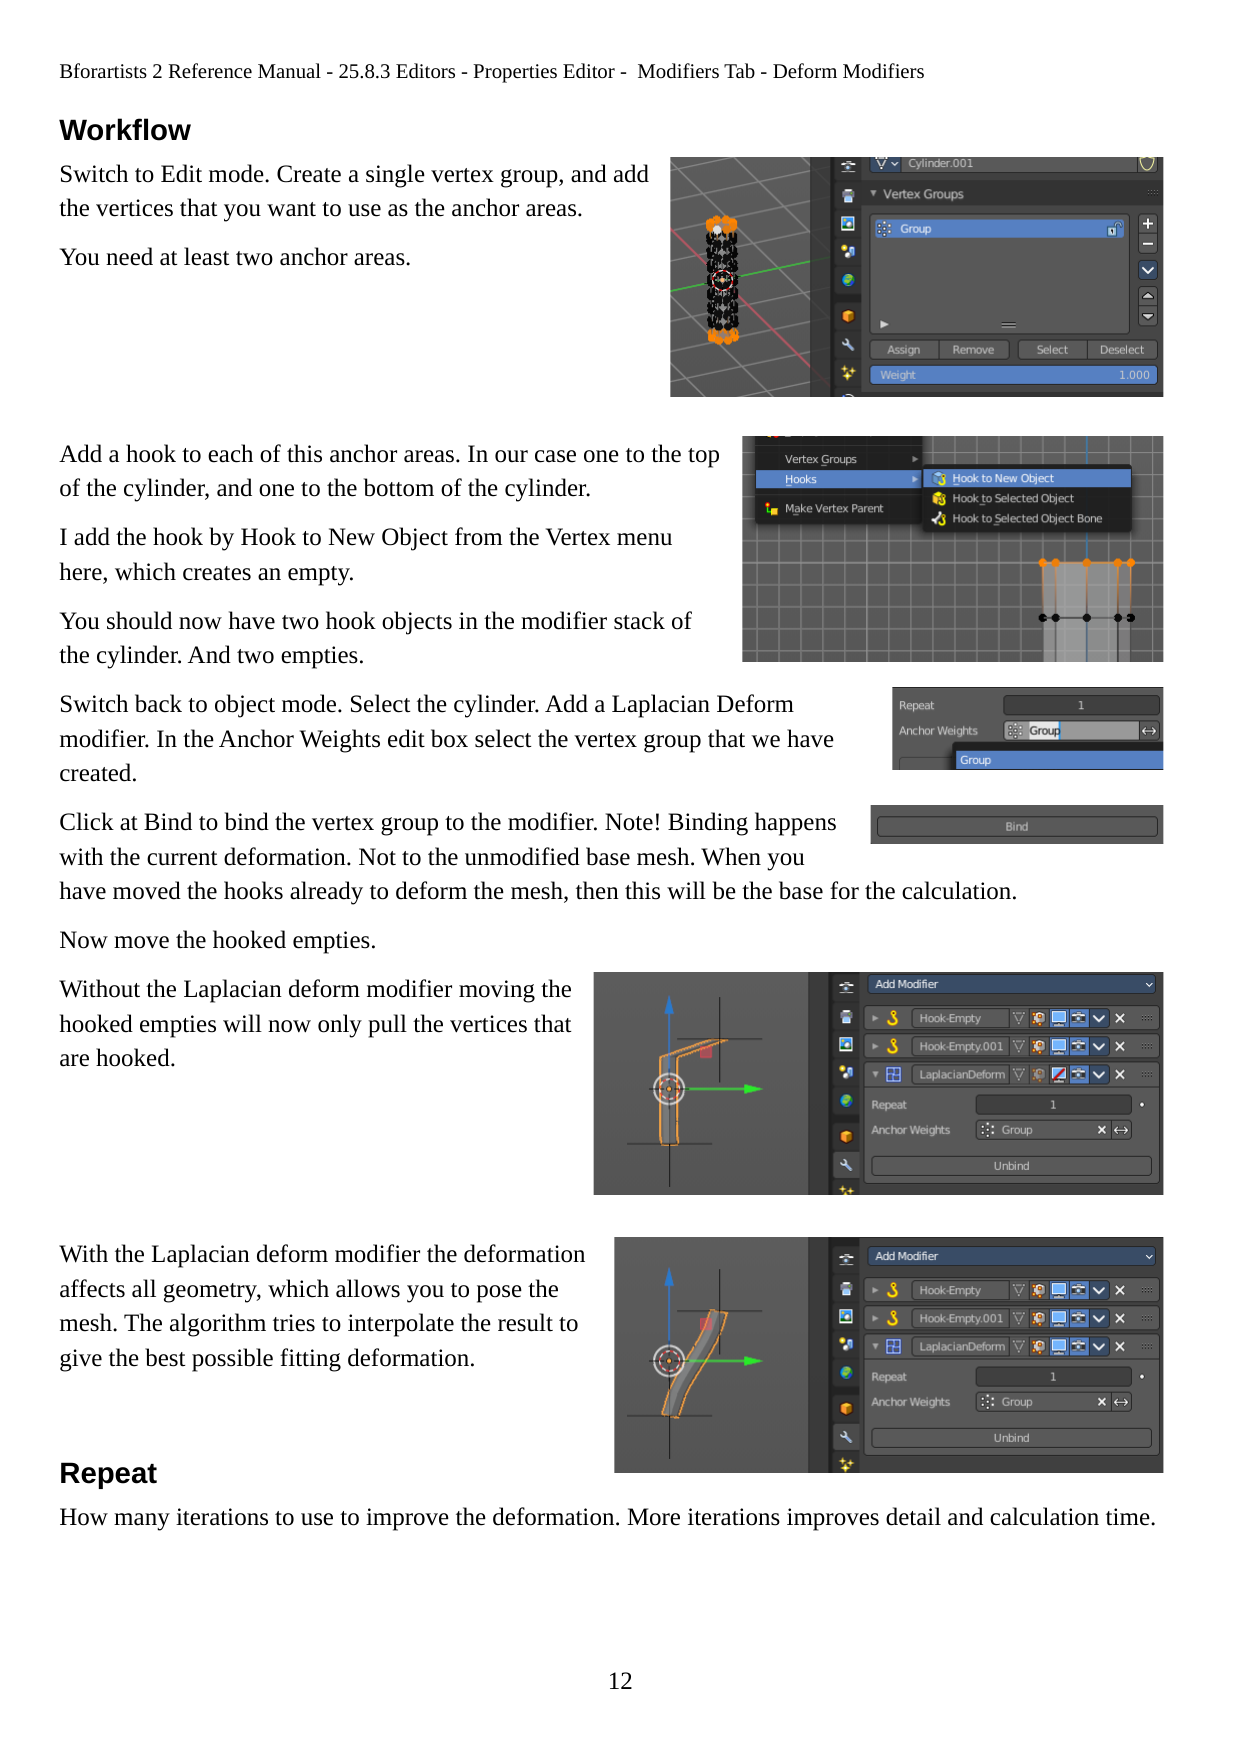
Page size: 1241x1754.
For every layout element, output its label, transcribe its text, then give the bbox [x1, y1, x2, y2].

text Add a hook to each of this anchor areas. In our case one to the top of the cylinder, and one to the bottom of the cylinder. [59, 439, 742, 502]
text Switch back to object mode. Select the cylinder. Add a Laplacian Deform modifier. In the Anchor Weights edit box select the vertex group that we have created. [59, 689, 1181, 787]
subtitle Repeat [59, 1456, 1181, 1489]
picture [614, 1237, 1164, 1473]
text I add the hook by Hook to New Object from the Vertex menu here, which creates an empty. [59, 522, 742, 585]
text Click at Bind to bind the vertex group to the modifier. Note! Binding happens with the current deformation. Not to the unmodified base mesh. When you have moved the hooks already to deform the mesh, then this will be the base for the calculation. [59, 807, 1181, 905]
picture [870, 805, 1164, 844]
picture [892, 687, 1164, 770]
text You should now have two hook objects in the modifier stack of the cylinder. And two empties. [59, 606, 1181, 669]
text Now move the hooked empties. [59, 925, 1181, 954]
text With the Laplacian deform modifier the deformation affects all geometry, which allows you to pose the mesh. The algorithm tries to interpolate the result to give the best possible fitting deformation. [59, 1239, 614, 1372]
picture [742, 436, 1164, 662]
text How many iterations to use to improve the deformation. More iterations improves detail and calculation time. [59, 1502, 1181, 1531]
text You need at least two anchor areas. [59, 242, 670, 271]
picture [670, 157, 1164, 397]
picture [593, 972, 1164, 1195]
text Switch to Edit mode. Create a single vertex group, and add the vertices that you want to use as the anchor areas. [59, 159, 670, 222]
subtitle Workflow [59, 113, 1181, 146]
text Without the Laplacian deform modifier moving the hooked empties will now only pull the vertices that are hooked. [59, 974, 593, 1072]
